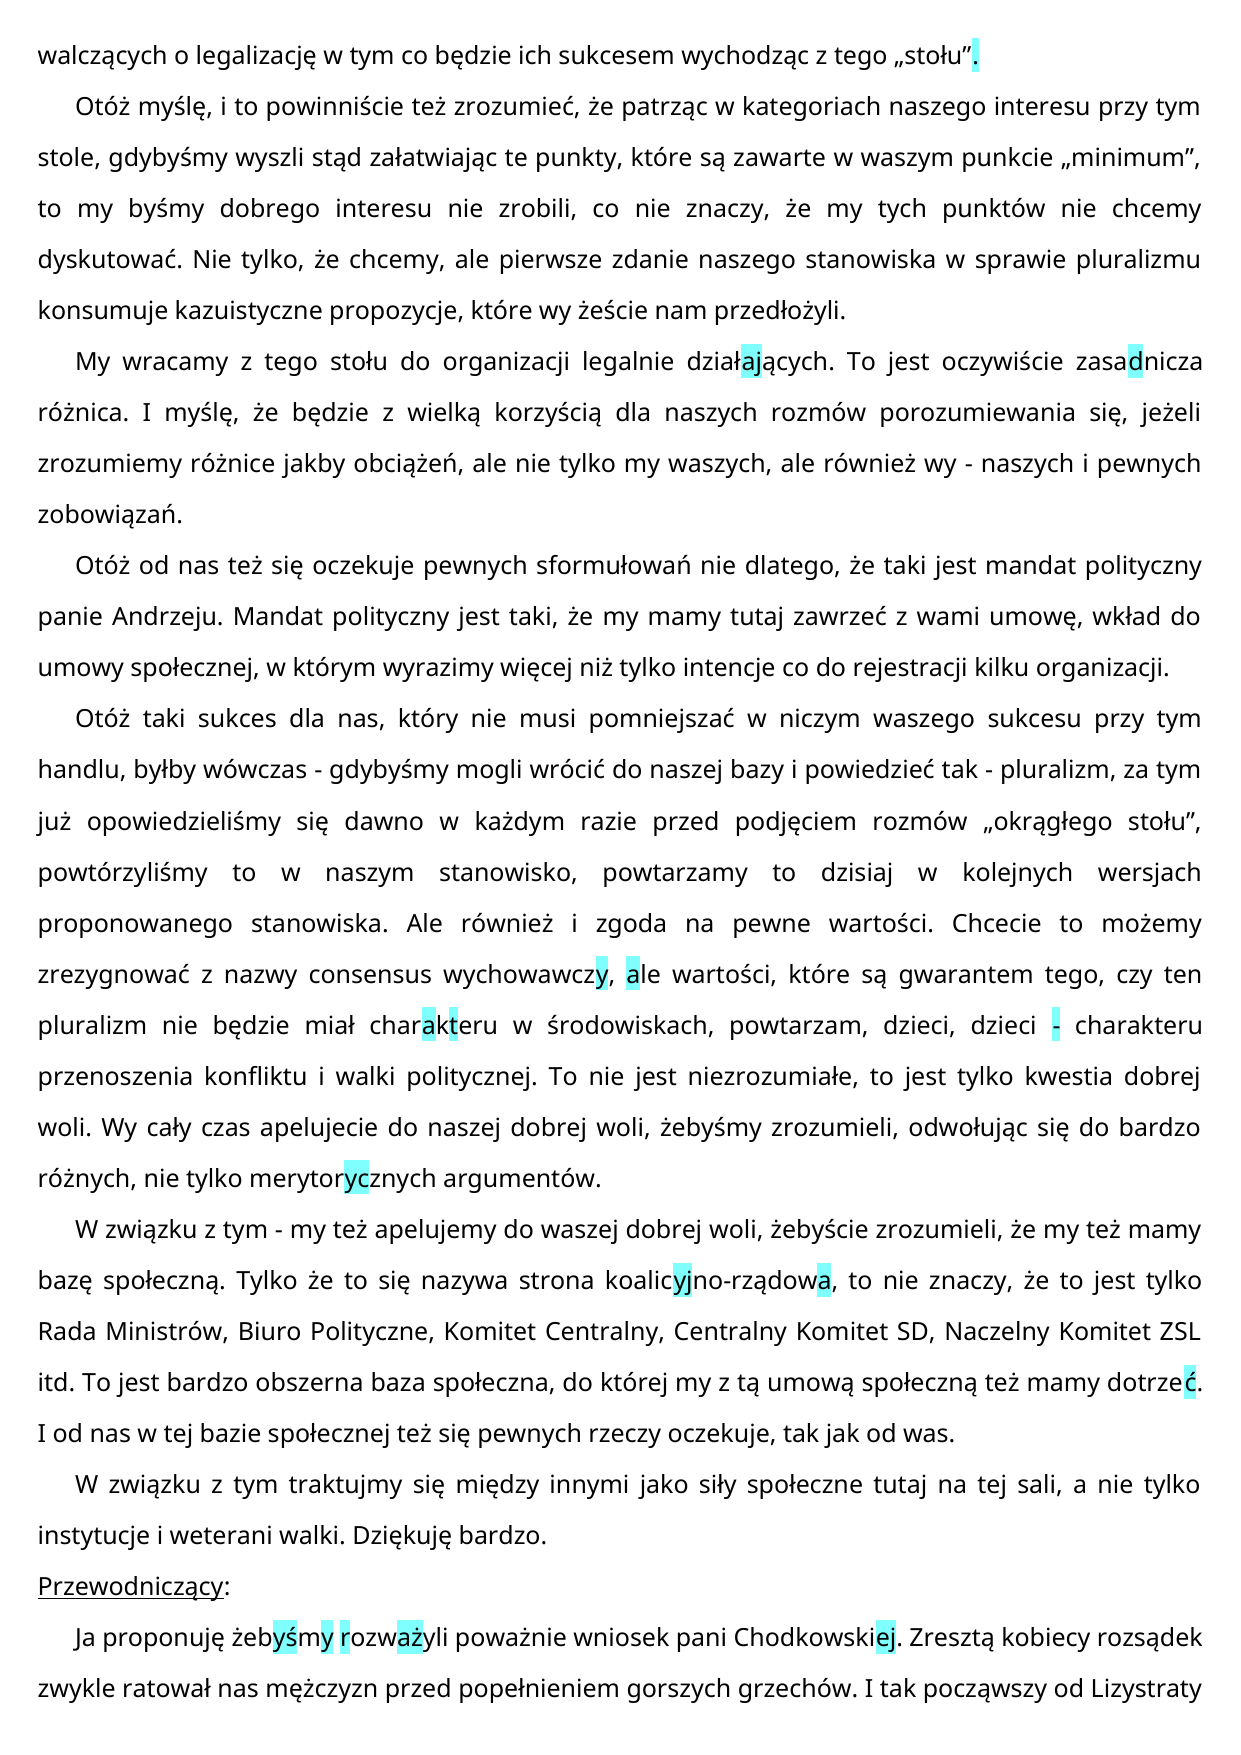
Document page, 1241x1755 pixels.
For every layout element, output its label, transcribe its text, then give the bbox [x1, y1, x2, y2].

text W związku z tym - my też apelujemy do waszej dobrej woli, żebyście zrozumieli, że my też mamy bazę społeczną. Tylko że to się nazywa strona koalicyjno-rządowa, to nie znaczy, że to jest tylko Rada Ministrów, Biuro Polityczne, Komitet Centralny, Centralny Komitet SD, Naczelny Komitet ZSL itd. To jest bardzo obszerna baza społeczna, do której my z tą umową społeczną też mamy dotrzeć. I od nas w tej bazie społecznej też się pewnych rzeczy oczekuje, tak jak od was. [37, 1211, 1203, 1450]
text walczących o legalizację w tym co będzie ich sukcesem wychodząc z tego „stołu”. [37, 37, 1203, 72]
text Otóż od nas też się oczekuje pewnych sformułowań nie dlatego, że taki jest mandat polityczny panie Andrzeju. Mandat polityczny jest taki, że my mamy tutaj zawrzeć z wami umowę, wkład do umowy społecznej, w którym wyrazimy więcej niż tylko intencje co do rejestracji kilku organizacji. [37, 548, 1203, 684]
text Otóż taki sukces dla nas, który nie musi pomniejszać w niczym waszego sukcesu przy tym handlu, byłby wówczas - gdybyśmy mogli wrócić do naszej bazy i powiedzieć tak - pluralizm, za tym już opowiedzieliśmy się dawno w każdym razie przed podjęciem rozmów „okrągłego stołu”, powtórzyliśmy to w naszym stanowisko, powtarzamy to dzisiaj w kolejnych wersjach proponowanego stanowiska. Ale również i zgoda na pewne wartości. Chcecie to możemy zrezygnować z nazwy consensus wychowawczy, ale wartości, które są gwarantem tego, czy ten pluralizm nie będzie miał charakteru w środowiskach, powtarzam, dzieci, dzieci - charakteru przenoszenia konfliktu i walki politycznej. To nie jest niezrozumiałe, to jest tylko kwestia dobrej woli. Wy cały czas apelujecie do naszej dobrej woli, żebyśmy zrozumieli, odwołując się do bardzo różnych, nie tylko merytorycznych argumentów. [37, 701, 1203, 1194]
text My wracamy z tego stołu do organizacji legalnie działających. To jest oczywiście zasadnicza różnica. I myślę, że będzie z wielką korzyścią dla naszych rozmów porozumiewania się, jeżeli zrozumiemy różnice jakby obciążeń, ale nie tylko my waszych, ale również wy - naszych i pewnych zobowiązań. [37, 344, 1203, 531]
text Przewodniczący: [37, 1569, 1203, 1603]
text Otóż myślę, i to powinniście też zrozumieć, że patrząc w kategoriach naszego interesu przy tym stole, gdybyśmy wyszli stąd załatwiając te punkty, które są zawarte w waszym punkcie „minimum”, to my byśmy dobrego interesu nie zrobili, co nie znaczy, że my tych punktów nie chcemy dyskutować. Nie tylko, że chcemy, ale pierwsze zdanie naszego stanowiska w sprawie pluralizmu konsumuje kazuistyczne propozycje, które wy żeście nam przedłożyli. [37, 88, 1203, 327]
text Ja proponuję żebyśmy rozważyli poważnie wniosek pani Chodkowskiej. Zresztą kobiecy rozsądek zwykle ratował nas mężczyzn przed popełnieniem gorszych grzechów. I tak począwszy od Lizystraty [37, 1620, 1203, 1705]
text W związku z tym traktujmy się między innymi jako siły społeczne tutaj na tej sali, a nie tylko instytucje i weterani walki. Dziękuję bardzo. [37, 1467, 1203, 1552]
